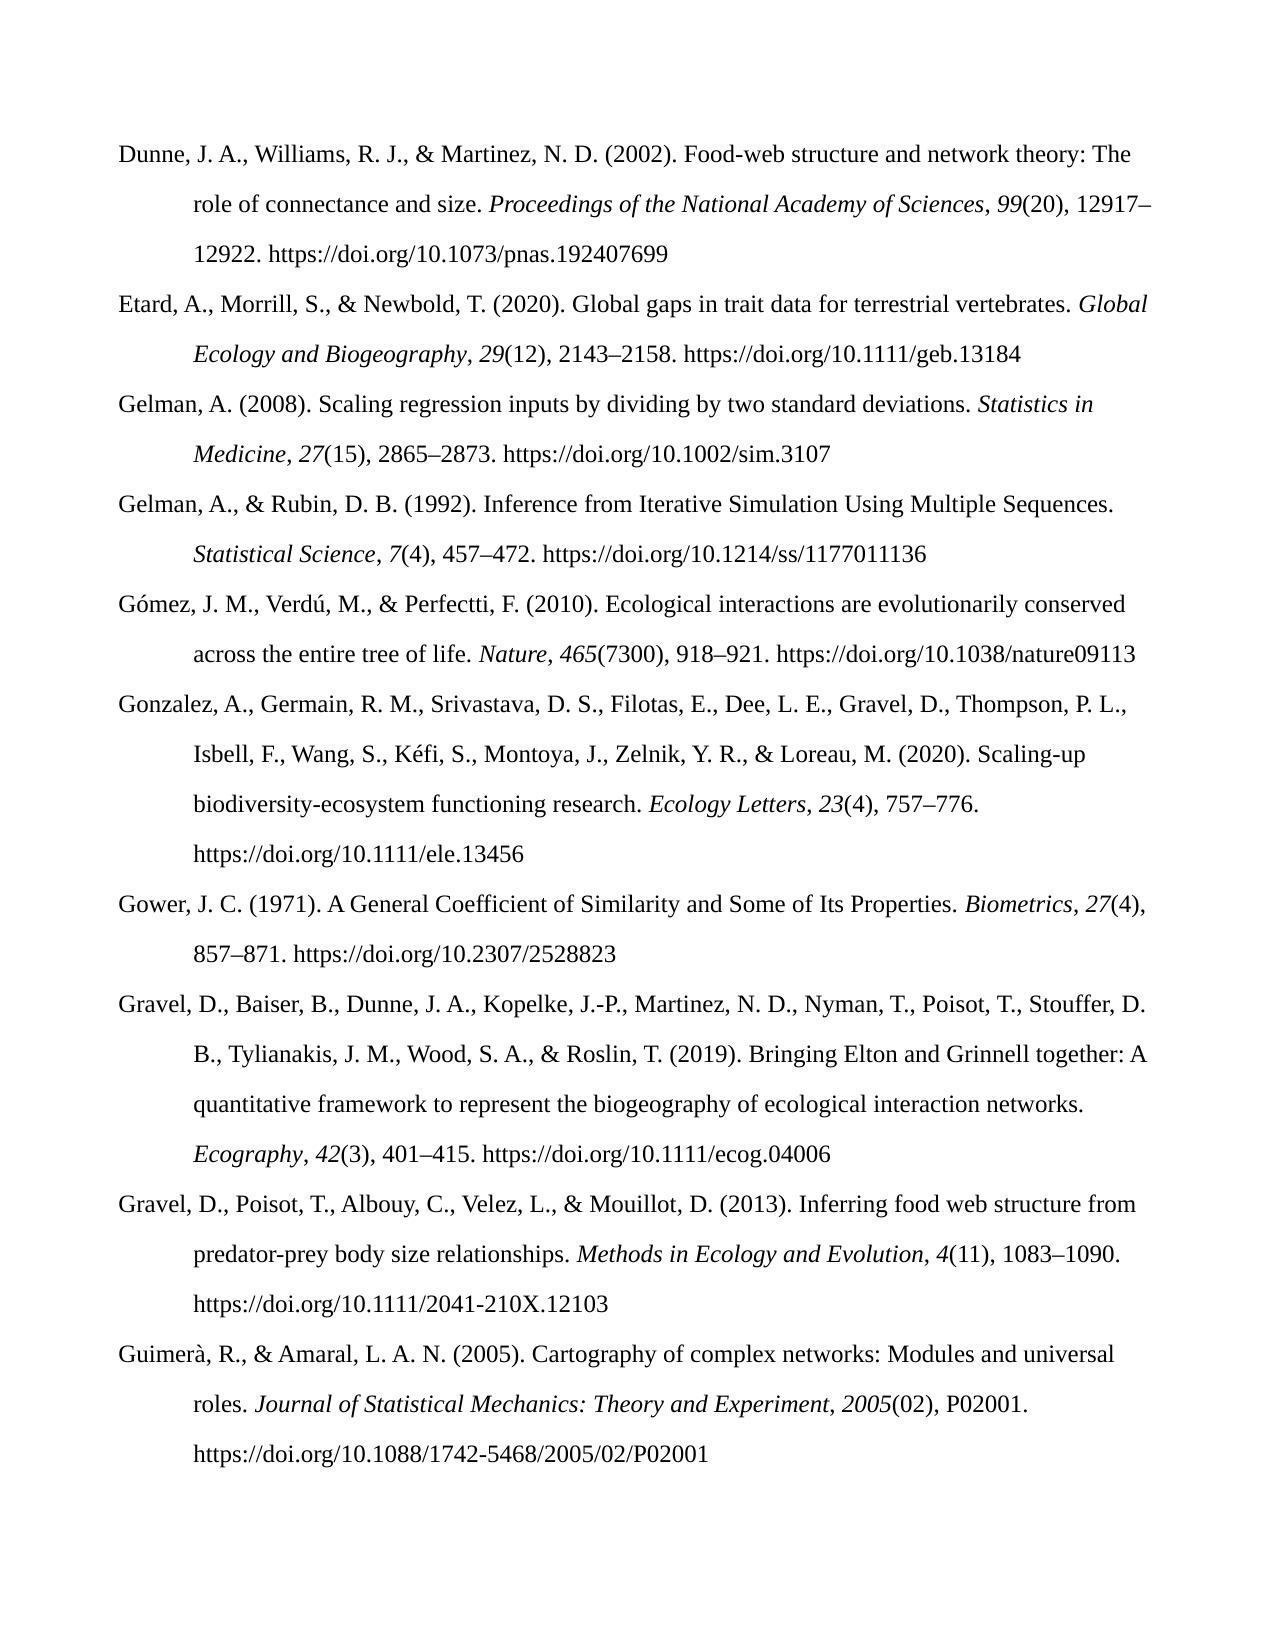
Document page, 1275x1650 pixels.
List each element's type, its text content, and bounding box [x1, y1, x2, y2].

text Gravel, D., Baiser, B., Dunne, J. A., Kopelke, J.-P., Martinez, N. D., Nyman, T., Poisot, T., Stouffer, D. B., Tylianakis, J. M., Wood, S. A., & Roslin, T. (2019). Bringing Elton and Grinnell together: A quantitative framework to represent the biogeography of ecological interaction networks. Ecography, 42(3), 401–415. https://doi.org/10.1111/ecog.04006 [118, 968, 1157, 1168]
text Gonzalez, A., Germain, R. M., Srivastava, D. S., Filotas, E., Dee, L. E., Gravel, D., Thompson, P. L., Isbell, F., Wang, S., Kéfi, S., Montoya, J., Zelnik, Y. R., & Loreau, M. (2020). Scaling-up biodiversity-ecosystem functioning research. Ecology Letters, 23(4), 757–776. https://doi.org/10.1111/ele.13456 [118, 668, 1157, 868]
text Dunne, J. A., Williams, R. J., & Martinez, N. D. (2002). Food-web structure and network theory: The role of connectance and size. Proceedings of the National Academy of Sciences, 99(20), 12917–12922. https://doi.org/10.1073/pnas.192407699 [118, 118, 1157, 268]
text Gelman, A. (2008). Scaling regression inputs by dividing by two standard deviations. Statistics in Medicine, 27(15), 2865–2873. https://doi.org/10.1002/sim.3107 [118, 368, 1157, 468]
text Gelman, A., & Rubin, D. B. (1992). Inference from Iterative Simulation Using Multiple Sequences. Statistical Science, 7(4), 457–472. https://doi.org/10.1214/ss/1177011136 [118, 468, 1157, 568]
text Guimerà, R., & Amaral, L. A. N. (2005). Cartography of complex networks: Modules and universal roles. Journal of Statistical Mechanics: Theory and Experiment, 2005(02), P02001. https://doi.org/10.1088/1742-5468/2005/02/P02001 [118, 1318, 1157, 1468]
text Etard, A., Morrill, S., & Newbold, T. (2020). Global gaps in trait data for terrestrial vertebrates. Global Ecology and Biogeography, 29(12), 2143–2158. https://doi.org/10.1111/geb.13184 [118, 268, 1157, 368]
text Gravel, D., Poisot, T., Albouy, C., Velez, L., & Mouillot, D. (2013). Inferring food web structure from predator-prey body size relationships. Methods in Ecology and Evolution, 4(11), 1083–1090. https://doi.org/10.1111/2041-210X.12103 [118, 1168, 1157, 1318]
text Gómez, J. M., Verdú, M., & Perfectti, F. (2010). Ecological interactions are evolutionarily conserved across the entire tree of life. Nature, 465(7300), 918–921. https://doi.org/10.1038/nature09113 [118, 568, 1157, 668]
text Gower, J. C. (1971). A General Coefficient of Similarity and Some of Its Properties. Biometrics, 27(4), 857–871. https://doi.org/10.2307/2528823 [118, 868, 1157, 968]
